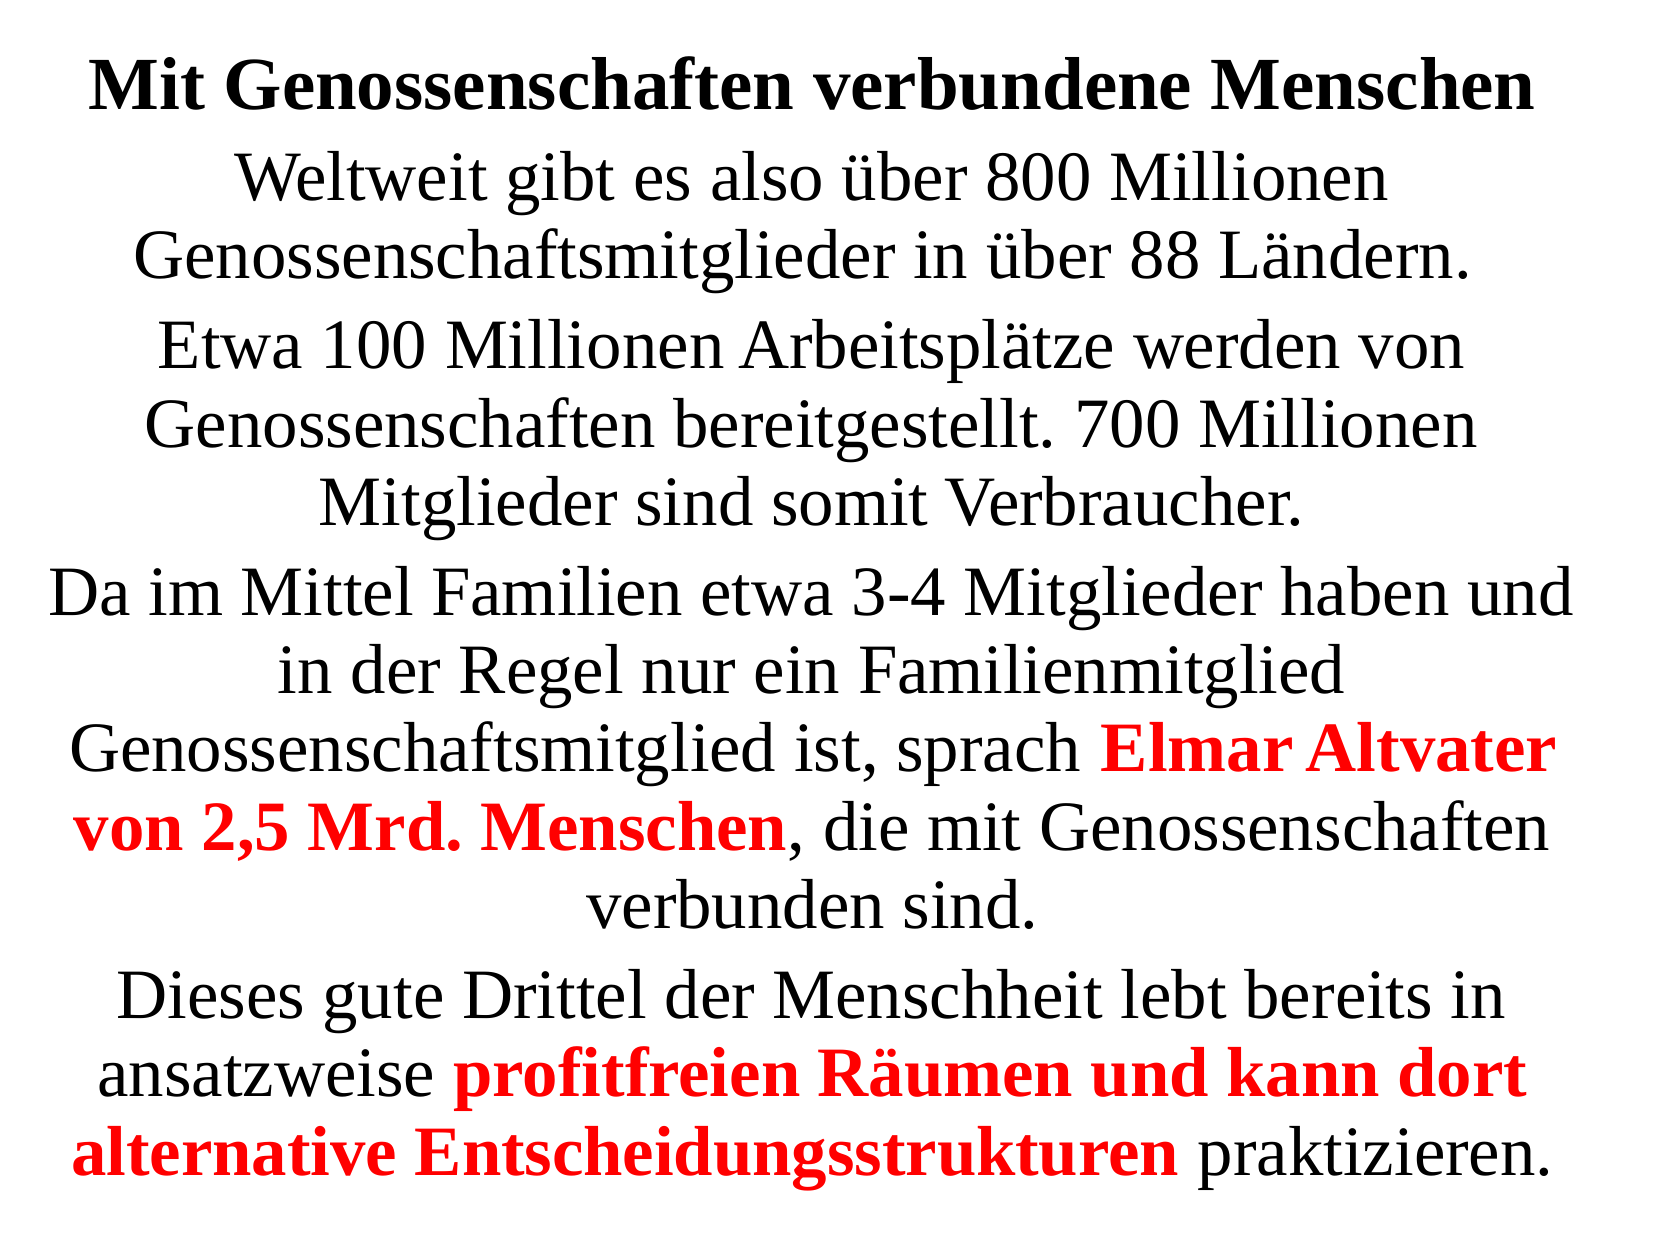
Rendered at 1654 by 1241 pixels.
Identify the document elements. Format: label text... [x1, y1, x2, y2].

text_box Mit Genossenschaften verbundene Menschen Weltweit gibt es also über 800 Millionen Genossenschaftsmitglieder in über 88 Ländern. Etwa 100 Millionen Arbeitsplätze werden von Genossenschaften bereitgestellt. 700 Millionen Mitglieder sind somit Verbraucher. Da im Mittel Familien etwa 3-4 Mitglieder haben und in der Regel nur ein Familienmitglied Genossenschaftsmitglied ist, sprach Elmar Altvater von 2,5 Mrd. Menschen, die mit Genossenschaften verbunden sind. Dieses gute Drittel der Menschheit lebt bereits in ansatzweise profitfreien Räumen und kann dort alternative Entscheidungsstrukturen praktizieren. [33, 35, 1630, 1207]
